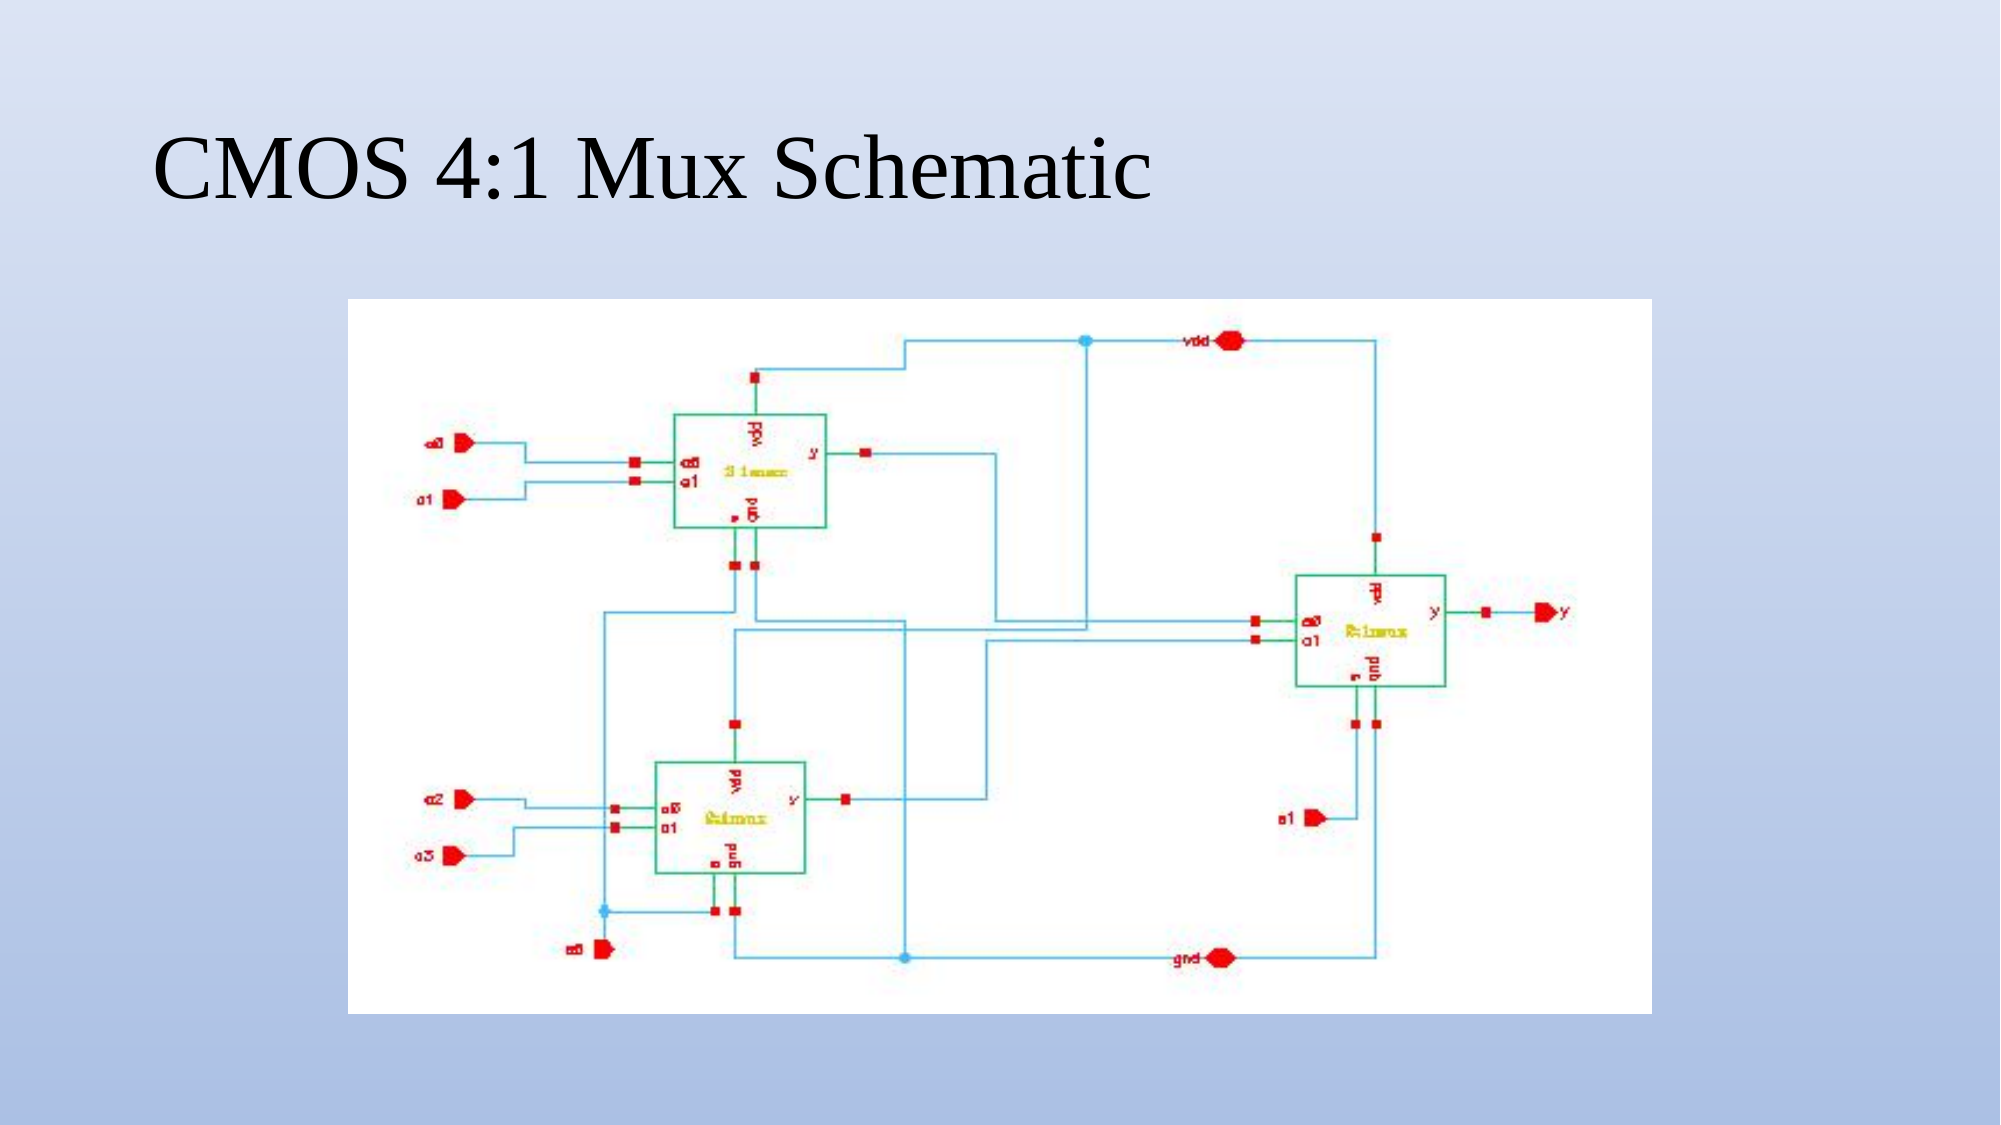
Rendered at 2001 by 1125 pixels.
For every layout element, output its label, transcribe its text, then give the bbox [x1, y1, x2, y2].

title CMOS 4:1 Mux Schematic [137, 59, 1863, 278]
picture [348, 299, 1652, 1014]
